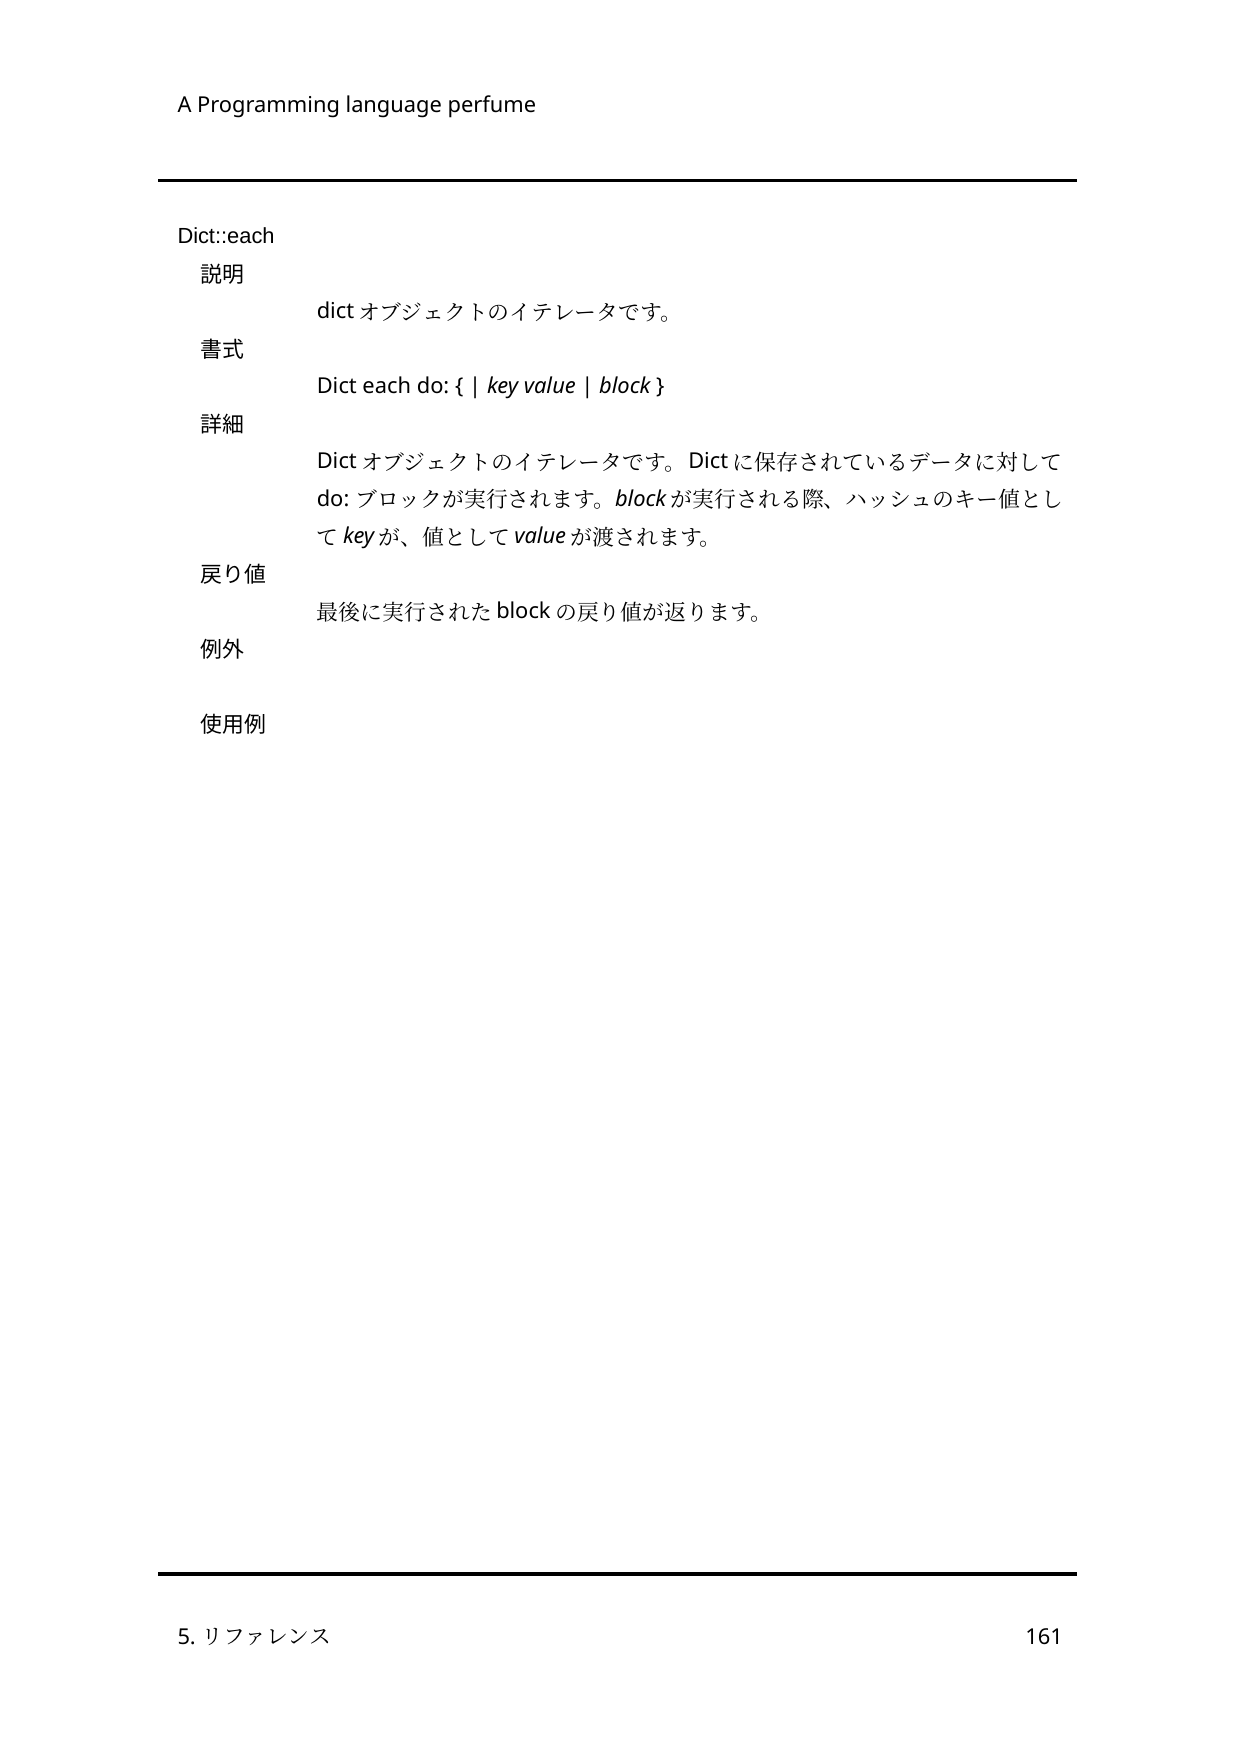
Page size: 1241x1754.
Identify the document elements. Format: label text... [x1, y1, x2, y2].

table_cell 最後に実行されたblockの戻り値が返ります。 [317, 554, 1063, 629]
table_cell 書式 [200, 329, 317, 404]
table_cell [317, 629, 1063, 704]
table_cell 使用例 [200, 704, 317, 779]
table_cell Dict each do: { | key value | block } [317, 329, 1063, 404]
table_cell Dictオブジェクトのイテレータです。Dictに保存されているデータに対してdo: ブロックが実行されます。blockが実行される際、ハッシュのキー値としてkeyが、値としてvalueが渡されます。 [317, 404, 1063, 554]
subtitle Dict::each [177, 217, 1063, 254]
table_cell 戻り値 [200, 554, 317, 629]
table_cell [317, 704, 1063, 779]
table_cell 詳細 [200, 404, 317, 554]
table_header 説明 [200, 254, 317, 329]
table_cell 例外 [200, 629, 317, 704]
table_header dictオブジェクトのイテレータです。 [317, 254, 1063, 329]
